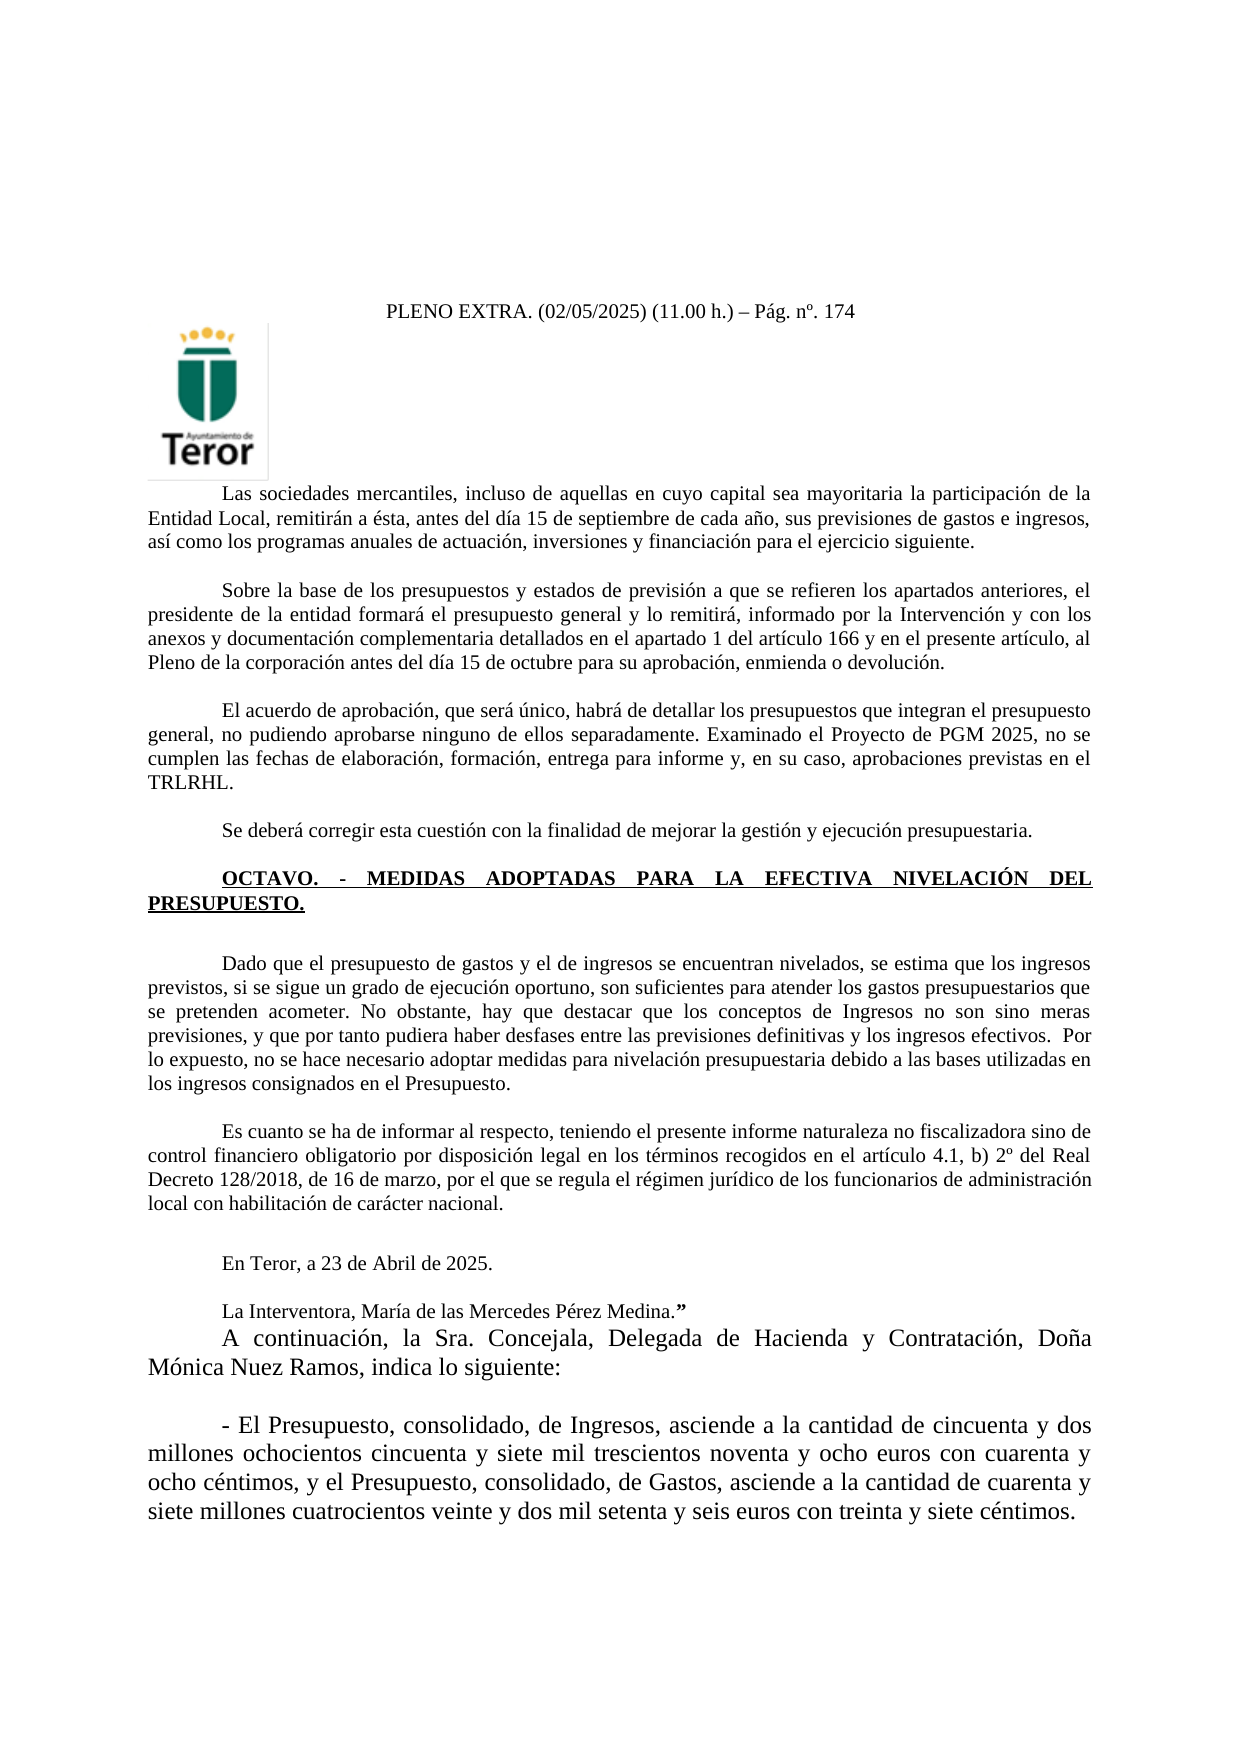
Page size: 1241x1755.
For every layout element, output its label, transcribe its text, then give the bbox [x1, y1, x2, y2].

text A continuación, la Sra. Concejala, Delegada de Hacienda y Contratación, Doña Mónica Nuez Ramos, indica lo siguiente: [148, 1323, 1093, 1381]
text Sobre la base de los presupuestos y estados de previsión a que se refieren los apartados anteriores, el presidente de la entidad formará el presupuesto general y lo remitirá, informado por la Intervención y con los anexos y documentación complementaria detallados en el apartado 1 del artículo 166 y en el presente artículo, al Pleno de la corporación antes del día 15 de octubre para su aprobación, enmienda o devolución. [148, 578, 1093, 674]
text Se deberá corregir esta cuestión con la finalidad de mejorar la gestión y ejecución presupuestaria. [148, 818, 1093, 842]
text Es cuanto se ha de informar al respecto, teniendo el presente informe naturaleza no fiscalizadora sino de control financiero obligatorio por disposición legal en los términos recogidos en el artículo 4.1, b) 2º del Real Decreto 128/2018, de 16 de marzo, por el que se regula el régimen jurídico de los funcionarios de administración local con habilitación de carácter nacional. [148, 1119, 1093, 1215]
text OCTAVO. - MEDIDAS ADOPTADAS PARA LA EFECTIVA NIVELACIÓN DEL PRESUPUESTO. [148, 866, 1093, 914]
text En Teror, a 23 de Abril de 2025. [148, 1251, 1078, 1275]
text La Interventora, María de las Mercedes Pérez Medina.” [148, 1299, 1078, 1323]
text Las sociedades mercantiles, incluso de aquellas en cuyo capital sea mayoritaria la participación de la Entidad Local, remitirán a ésta, antes del día 15 de septiembre de cada año, sus previsiones de gastos e ingresos, así como los programas anuales de actuación, inversiones y financiación para el ejercicio siguiente. [148, 481, 1093, 553]
text Dado que el presupuesto de gastos y el de ingresos se encuentran nivelados, se estima que los ingresos previstos, si se sigue un grado de ejecución oportuno, son suficientes para atender los gastos presupuestarios que se pretenden acometer. No obstante, hay que destacar que los conceptos de Ingresos no son sino meras previsiones, y que por tanto pudiera haber desfases entre las previsiones definitivas y los ingresos efectivos. Por lo expuesto, no se hace necesario adoptar medidas para nivelación presupuestaria debido a las bases utilizadas en los ingresos consignados en el Presupuesto. [148, 951, 1093, 1095]
text - El Presupuesto, consolidado, de Ingresos, asciende a la cantidad de cincuenta y dos millones ochocientos cincuenta y siete mil trescientos noventa y ocho euros con cuarenta y ocho céntimos, y el Presupuesto, consolidado, de Gastos, asciende a la cantidad de cuarenta y siete millones cuatrocientos veinte y dos mil setenta y seis euros con treinta y siete céntimos. [148, 1410, 1093, 1525]
text El acuerdo de aprobación, que será único, habrá de detallar los presupuestos que integran el presupuesto general, no pudiendo aprobarse ninguno de ellos separadamente. Examinado el Proyecto de PGM 2025, no se cumplen las fechas de elaboración, formación, entrega para informe y, en su caso, aprobaciones previstas en el TRLRHL. [148, 698, 1093, 794]
